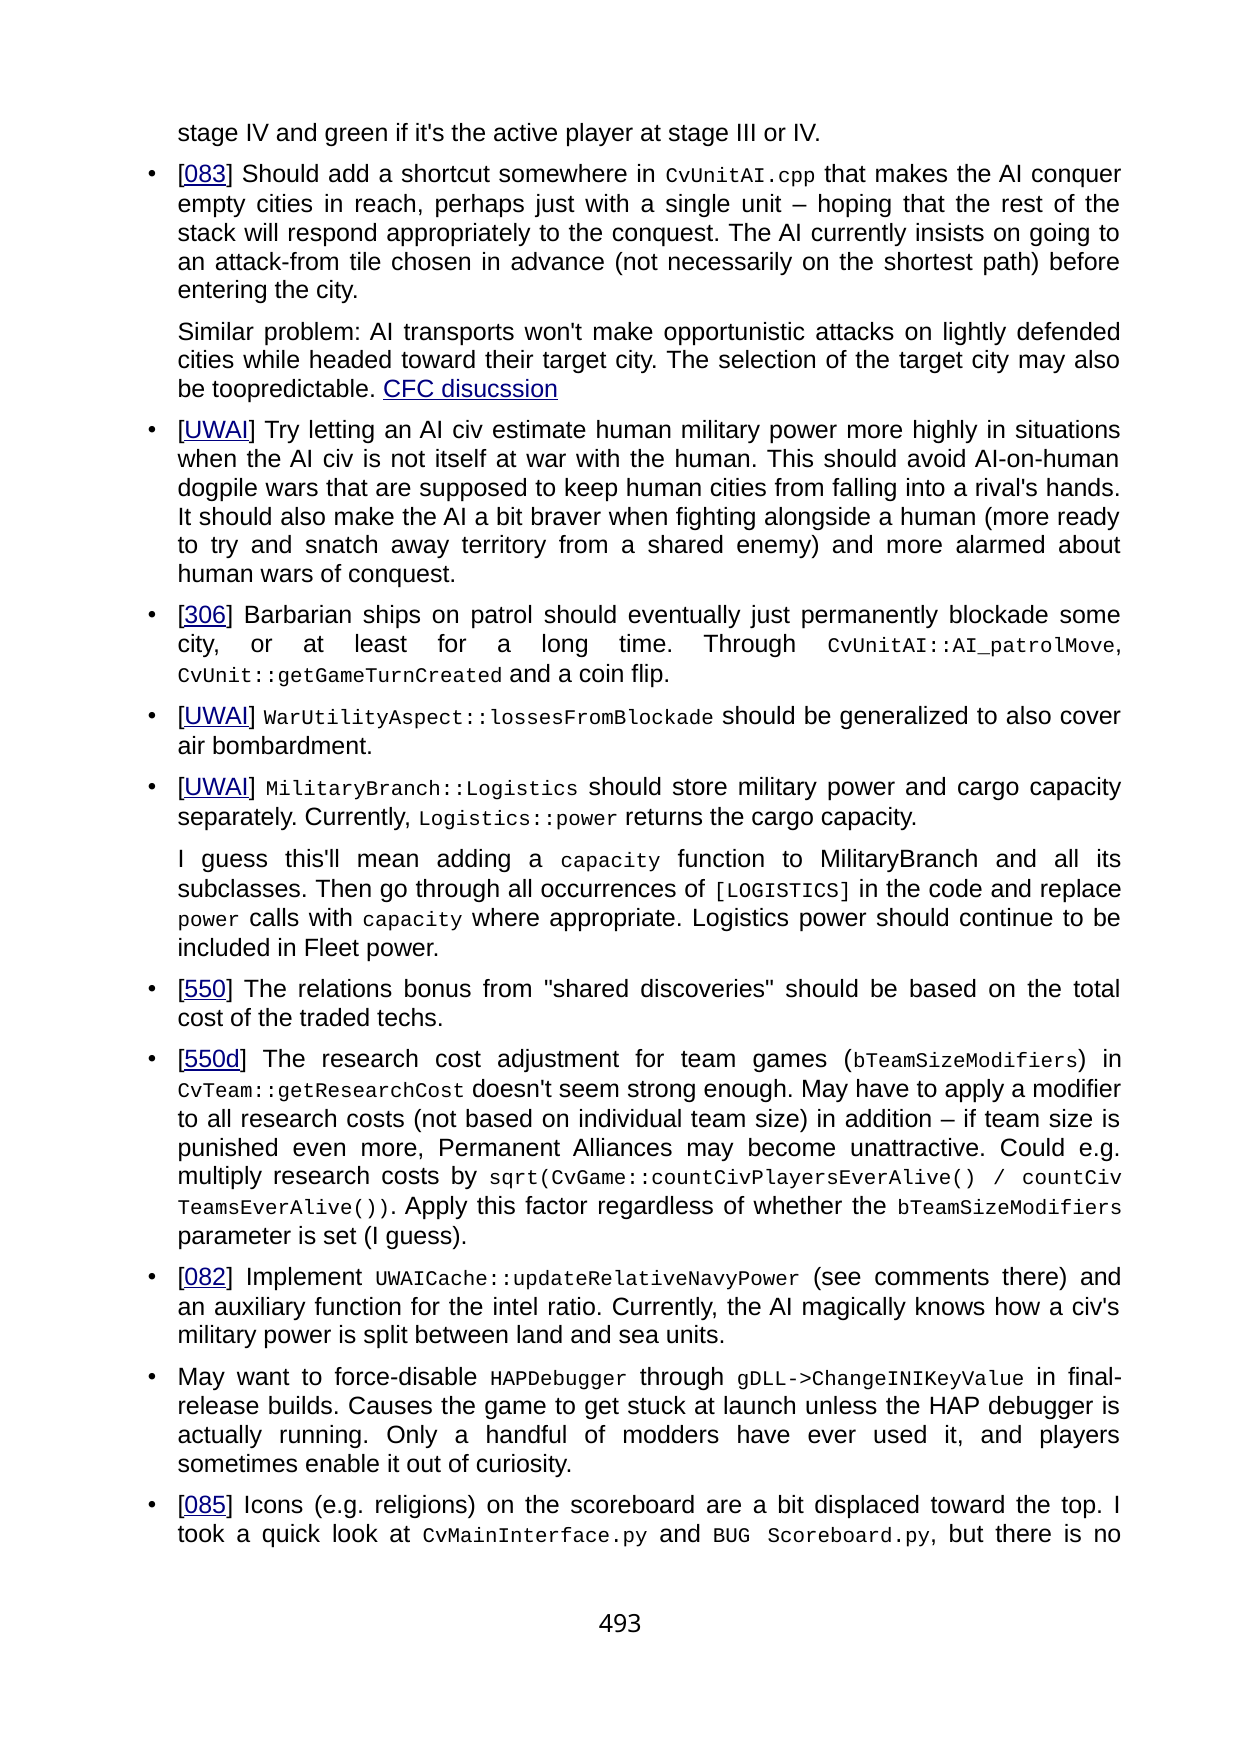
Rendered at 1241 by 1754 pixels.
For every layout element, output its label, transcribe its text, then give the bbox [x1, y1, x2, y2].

list [UWAI] WarUtilityAspect::lossesFromBlockade should be generalized to also cover air bombardment. [148, 701, 1122, 759]
list Similar problem: AI transports won't make opportunistic attacks on lightly defended cities while headed toward their target city. The selection of the target city may also be toopredictable. CFC disucssion [148, 317, 1122, 403]
list [UWAI] MilitaryBranch::Logistics should store military power and cargo capacity separately. Currently, Logistics::power returns the cargo capacity. [148, 772, 1122, 831]
list [550d] The research cost adjustment for team games (bTeamSizeModifiers) in CvTeam::getResearchCost doesn't seem strong enough. May have to apply a modifier to all research costs (not based on individual team size) in addition – if team size is punished even more, Permanent Alliances may become unattractive. Could e.g. multiply research costs by sqrt(CvGame::countCivPlayersEverAlive() / countCiv TeamsEverAlive()). Apply this factor regardless of whether the bTeamSizeModifiers parameter is set (I guess). [148, 1044, 1122, 1249]
list stage IV and green if it's the active player at stage III or IV. [148, 118, 1122, 147]
list [UWAI] Try letting an AI civ estimate human military power more highly in situations when the AI civ is not itself at war with the human. This should avoid AI-on-human dogpile wars that are supposed to keep human cities from falling into a rival's hands. It should also make the AI a bit braver when fighting alongside a human (more ready to try and snatch away territory from a shared enemy) and more alarmed about human wars of conquest. [148, 415, 1122, 588]
list I guess this'll mean adding a capacity function to MilitaryBranch and all its subclasses. Then go through all occurrences of [LOGISTICS] in the code and replace power calls with capacity where appropriate. Logistics power should continue to be included in Fleet power. [148, 844, 1122, 962]
list [306] Barbarian ships on patrol should eventually just permanently blockade some city, or at least for a long time. Through CvUnitAI::AI_patrolMove, CvUnit::getGameTurnCreated and a coin flip. [148, 600, 1122, 689]
list [082] Implement UWAICache::updateRelativeNavyPower (see comments there) and an auxiliary function for the intel ratio. Currently, the AI magically knows how a civ's military power is split between land and sea units. [148, 1262, 1122, 1349]
list [083] Should add a shortcut somewhere in CvUnitAI.cpp that makes the AI conquer empty cities in reach, perhaps just with a single unit – hoping that the rest of the stack will respond appropriately to the conquest. The AI currently insists on going to an attack-from tile chosen in advance (not necessarily on the shortest path) before entering the city. [148, 159, 1122, 304]
list [550] The relations bonus from "shared discoveries" should be based on the total cost of the traded techs. [148, 974, 1122, 1032]
list [085] Icons (e.g. religions) on the scoreboard are a bit displaced toward the top. I took a quick look at CvMainInterface.py and BUG Scoreboard.py, but there is no [148, 1490, 1122, 1548]
list May want to force-disable HAPDebugger through gDLL->ChangeINIKeyValue in final-release builds. Causes the game to get stuck at launch unless the HAP debugger is actually running. Only a handful of modders have ever used it, and players sometimes enable it out of curiosity. [148, 1362, 1122, 1477]
